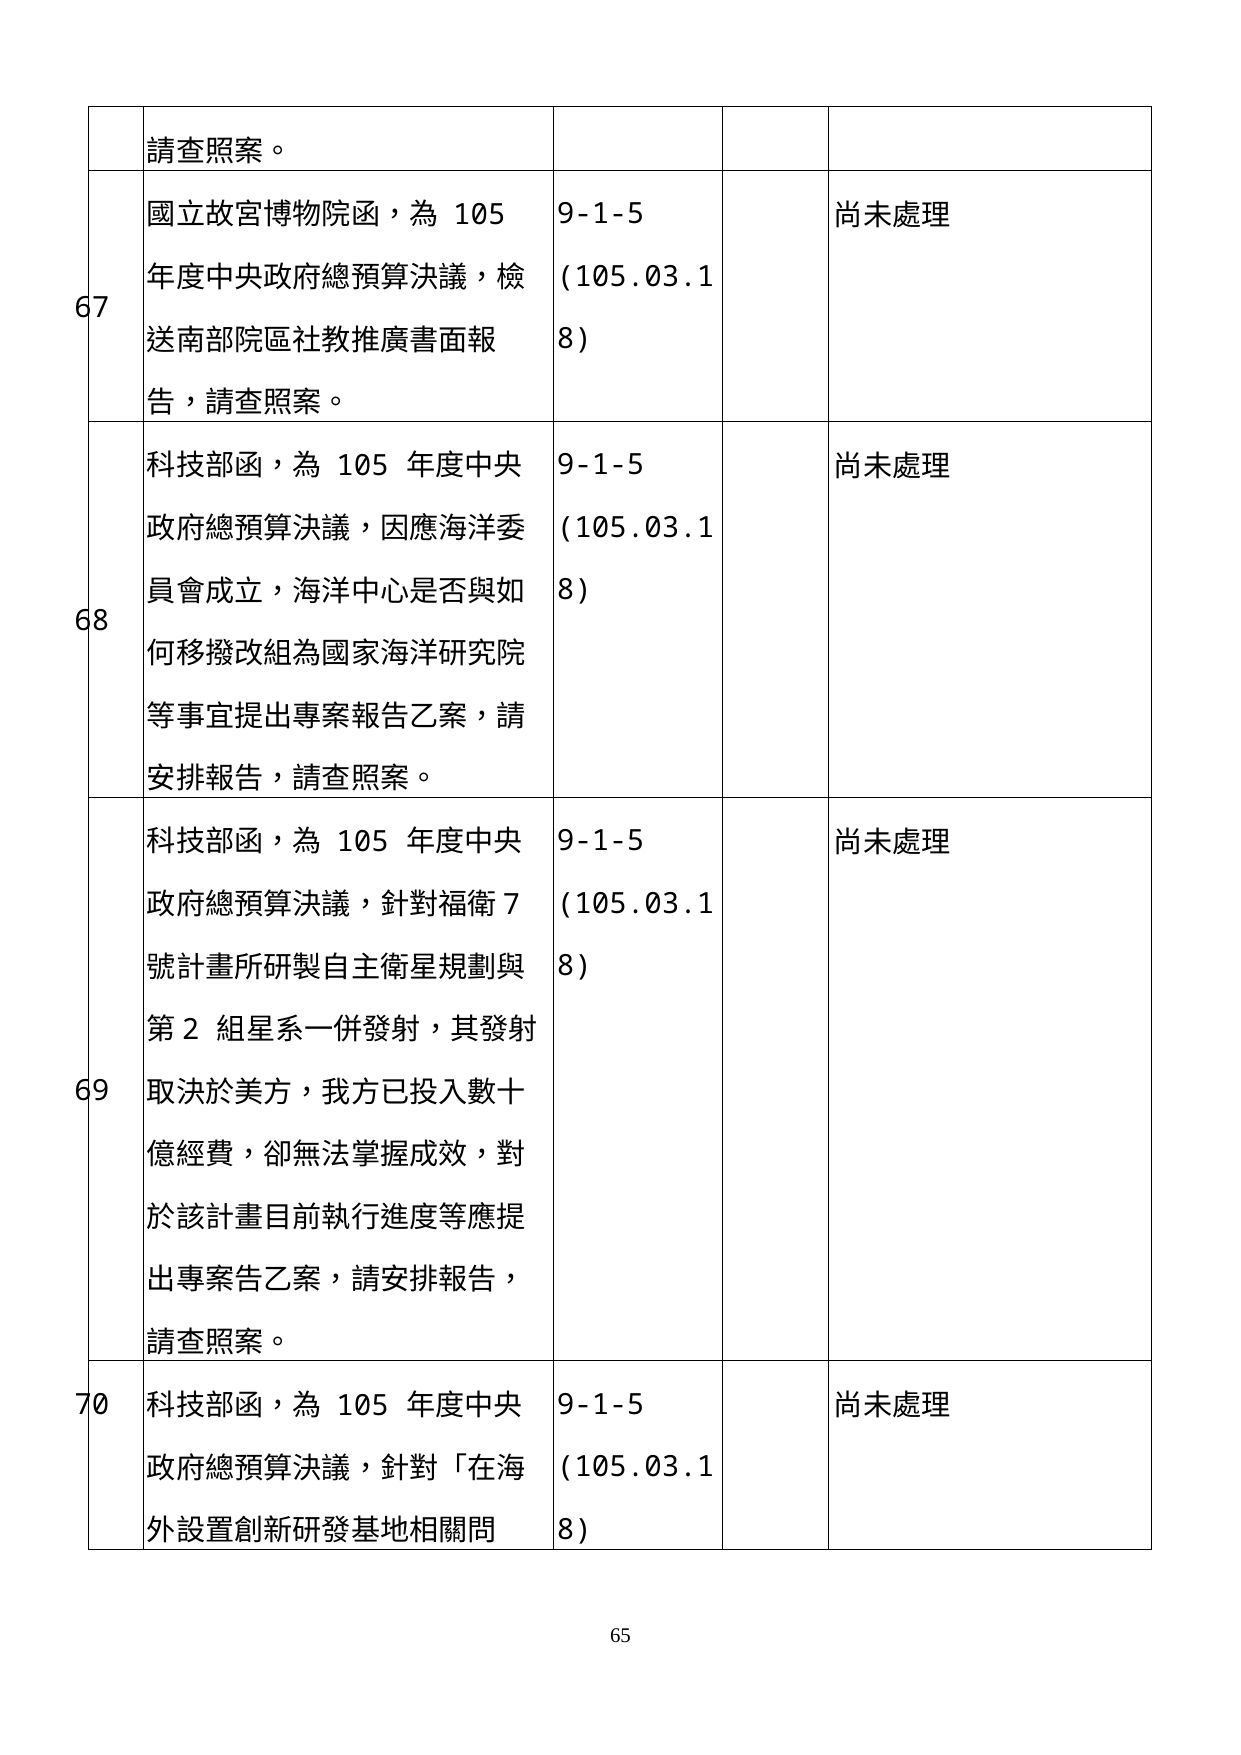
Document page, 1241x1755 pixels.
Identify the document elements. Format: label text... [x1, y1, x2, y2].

table_cell 尚未處理 [829, 1361, 1151, 1549]
table_cell [554, 107, 722, 169]
table_cell 科技部函，為 105 年度中央政府總預算決議，因應海洋委員會成立，海洋中心是否與如何移撥改組為國家海洋研究院等事宜提出專案報告乙案，請安排報告，請查照案。 [144, 422, 553, 797]
table_cell [89, 107, 143, 169]
table_cell [89, 171, 143, 421]
table_cell [723, 1361, 828, 1549]
table_cell 9-1-5 (105.03.18) [554, 422, 722, 797]
table_cell [723, 798, 828, 1360]
table_cell 9-1-5 (105.03.18) [554, 798, 722, 1360]
table_cell 科技部函，為 105 年度中央政府總預算決議，針對「在海外設置創新研發基地相關問 [144, 1361, 553, 1549]
table_cell 尚未處理 [829, 171, 1151, 421]
table_cell [89, 422, 143, 797]
table_cell 尚未處理 [829, 798, 1151, 1360]
table_cell [89, 1361, 143, 1549]
table_cell [89, 798, 143, 1360]
table_cell 請查照案。 [144, 107, 553, 169]
table_cell [723, 171, 828, 421]
table_cell 尚未處理 [829, 422, 1151, 797]
table_cell 國立故宮博物院函，為 105 年度中央政府總預算決議，檢送南部院區社教推廣書面報告，請查照案。 [144, 171, 553, 421]
table_cell 9-1-5 (105.03.18) [554, 1361, 722, 1549]
table_cell [829, 107, 1151, 169]
table_cell [723, 422, 828, 797]
table_cell 科技部函，為 105 年度中央政府總預算決議，針對福衛7 號計畫所研製自主衛星規劃與第2 組星系一併發射，其發射取決於美方，我方已投入數十億經費，卻無法掌握成效，對於該計畫目前執行進度等應提出專案告乙案，請安排報告，請查照案。 [144, 798, 553, 1360]
table_cell 9-1-5 (105.03.18) [554, 171, 722, 421]
table_cell [723, 107, 828, 169]
